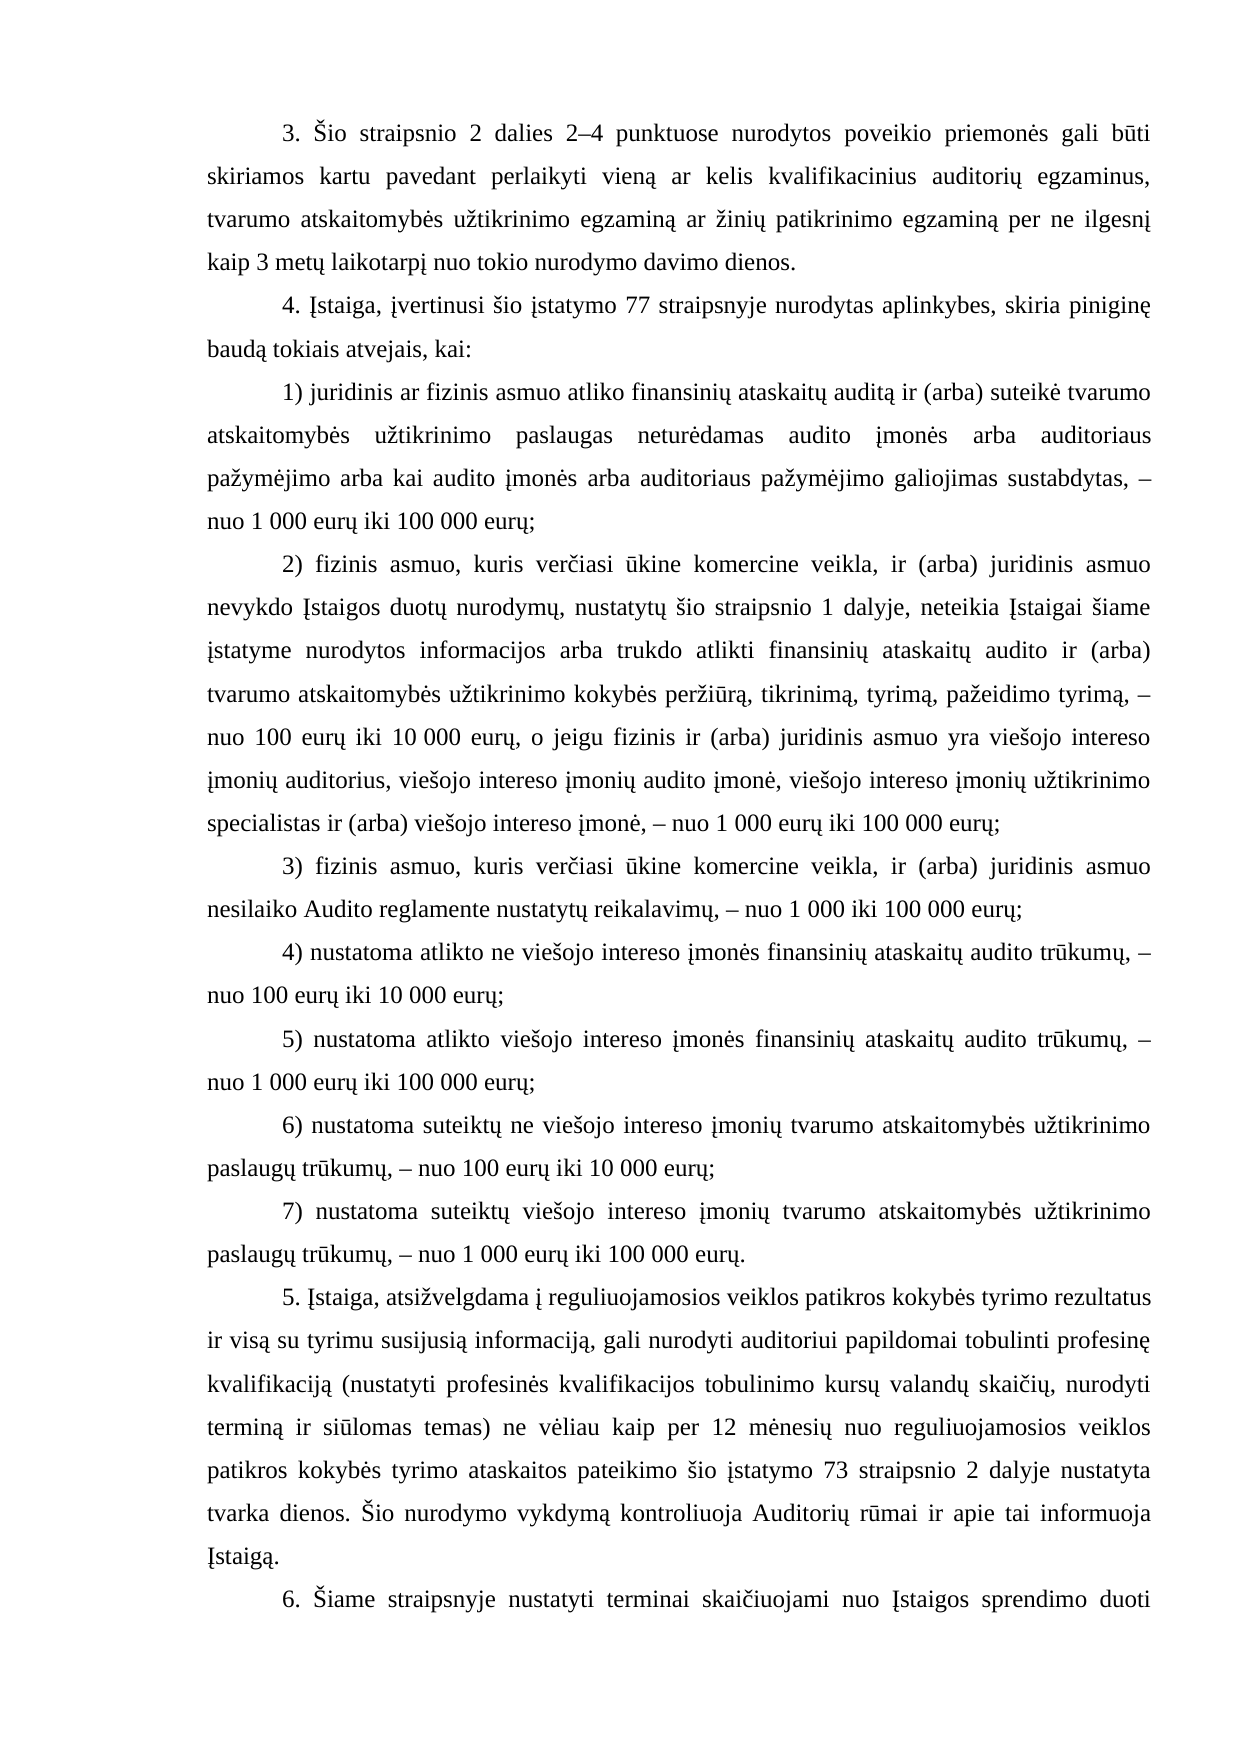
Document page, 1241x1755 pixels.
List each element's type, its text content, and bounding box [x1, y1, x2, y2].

text 1) juridinis ar fizinis asmuo atliko finansinių ataskaitų auditą ir (arba) suteikė tvarumo atskaitomybės užtikrinimo paslaugas neturėdamas audito įmonės arba auditoriaus pažymėjimo arba kai audito įmonės arba auditoriaus pažymėjimo galiojimas sustabdytas, – nuo 1 000 eurų iki 100 000 eurų; [207, 377, 1152, 535]
text 7) nustatoma suteiktų viešojo intereso įmonių tvarumo atskaitomybės užtikrinimo paslaugų trūkumų, – nuo 1 000 eurų iki 100 000 eurų. [207, 1196, 1152, 1268]
text 2) fizinis asmuo, kuris verčiasi ūkine komercine veikla, ir (arba) juridinis asmuo nevykdo Įstaigos duotų nurodymų, nustatytų šio straipsnio 1 dalyje, neteikia Įstaigai šiame įstatyme nurodytos informacijos arba trukdo atlikti finansinių ataskaitų audito ir (arba) tvarumo atskaitomybės užtikrinimo kokybės peržiūrą, tikrinimą, tyrimą, pažeidimo tyrimą, – nuo 100 eurų iki 10 000 eurų, o jeigu fizinis ir (arba) juridinis asmuo yra viešojo intereso įmonių auditorius, viešojo intereso įmonių audito įmonė, viešojo intereso įmonių užtikrinimo specialistas ir (arba) viešojo intereso įmonė, – nuo 1 000 eurų iki 100 000 eurų; [207, 549, 1152, 837]
text 3) fizinis asmuo, kuris verčiasi ūkine komercine veikla, ir (arba) juridinis asmuo nesilaiko Audito reglamente nustatytų reikalavimų, – nuo 1 000 iki 100 000 eurų; [207, 851, 1152, 923]
text 4) nustatoma atlikto ne viešojo intereso įmonės finansinių ataskaitų audito trūkumų, – nuo 100 eurų iki 10 000 eurų; [207, 937, 1152, 1009]
text 5. Įstaiga, atsižvelgdama į reguliuojamosios veiklos patikros kokybės tyrimo rezultatus ir visą su tyrimu susijusią informaciją, gali nurodyti auditoriui papildomai tobulinti profesinę kvalifikaciją (nustatyti profesinės kvalifikacijos tobulinimo kursų valandų skaičių, nurodyti terminą ir siūlomas temas) ne vėliau kaip per 12 mėnesių nuo reguliuojamosios veiklos patikros kokybės tyrimo ataskaitos pateikimo šio įstatymo 73 straipsnio 2 dalyje nustatyta tvarka dienos. Šio nurodymo vykdymą kontroliuoja Auditorių rūmai ir apie tai informuoja Įstaigą. [207, 1282, 1152, 1570]
text 6. Šiame straipsnyje nustatyti terminai skaičiuojami nuo Įstaigos sprendimo duoti [207, 1584, 1152, 1613]
text 6) nustatoma suteiktų ne viešojo intereso įmonių tvarumo atskaitomybės užtikrinimo paslaugų trūkumų, – nuo 100 eurų iki 10 000 eurų; [207, 1110, 1152, 1182]
text 4. Įstaiga, įvertinusi šio įstatymo 77 straipsnyje nurodytas aplinkybes, skiria piniginę baudą tokiais atvejais, kai: [207, 291, 1152, 362]
text 5) nustatoma atlikto viešojo intereso įmonės finansinių ataskaitų audito trūkumų, – nuo 1 000 eurų iki 100 000 eurų; [207, 1024, 1152, 1096]
text 3. Šio straipsnio 2 dalies 2–4 punktuose nurodytos poveikio priemonės gali būti skiriamos kartu pavedant perlaikyti vieną ar kelis kvalifikacinius auditorių egzaminus, tvarumo atskaitomybės užtikrinimo egzaminą ar žinių patikrinimo egzaminą per ne ilgesnį kaip 3 metų laikotarpį nuo tokio nurodymo davimo dienos. [207, 118, 1152, 276]
